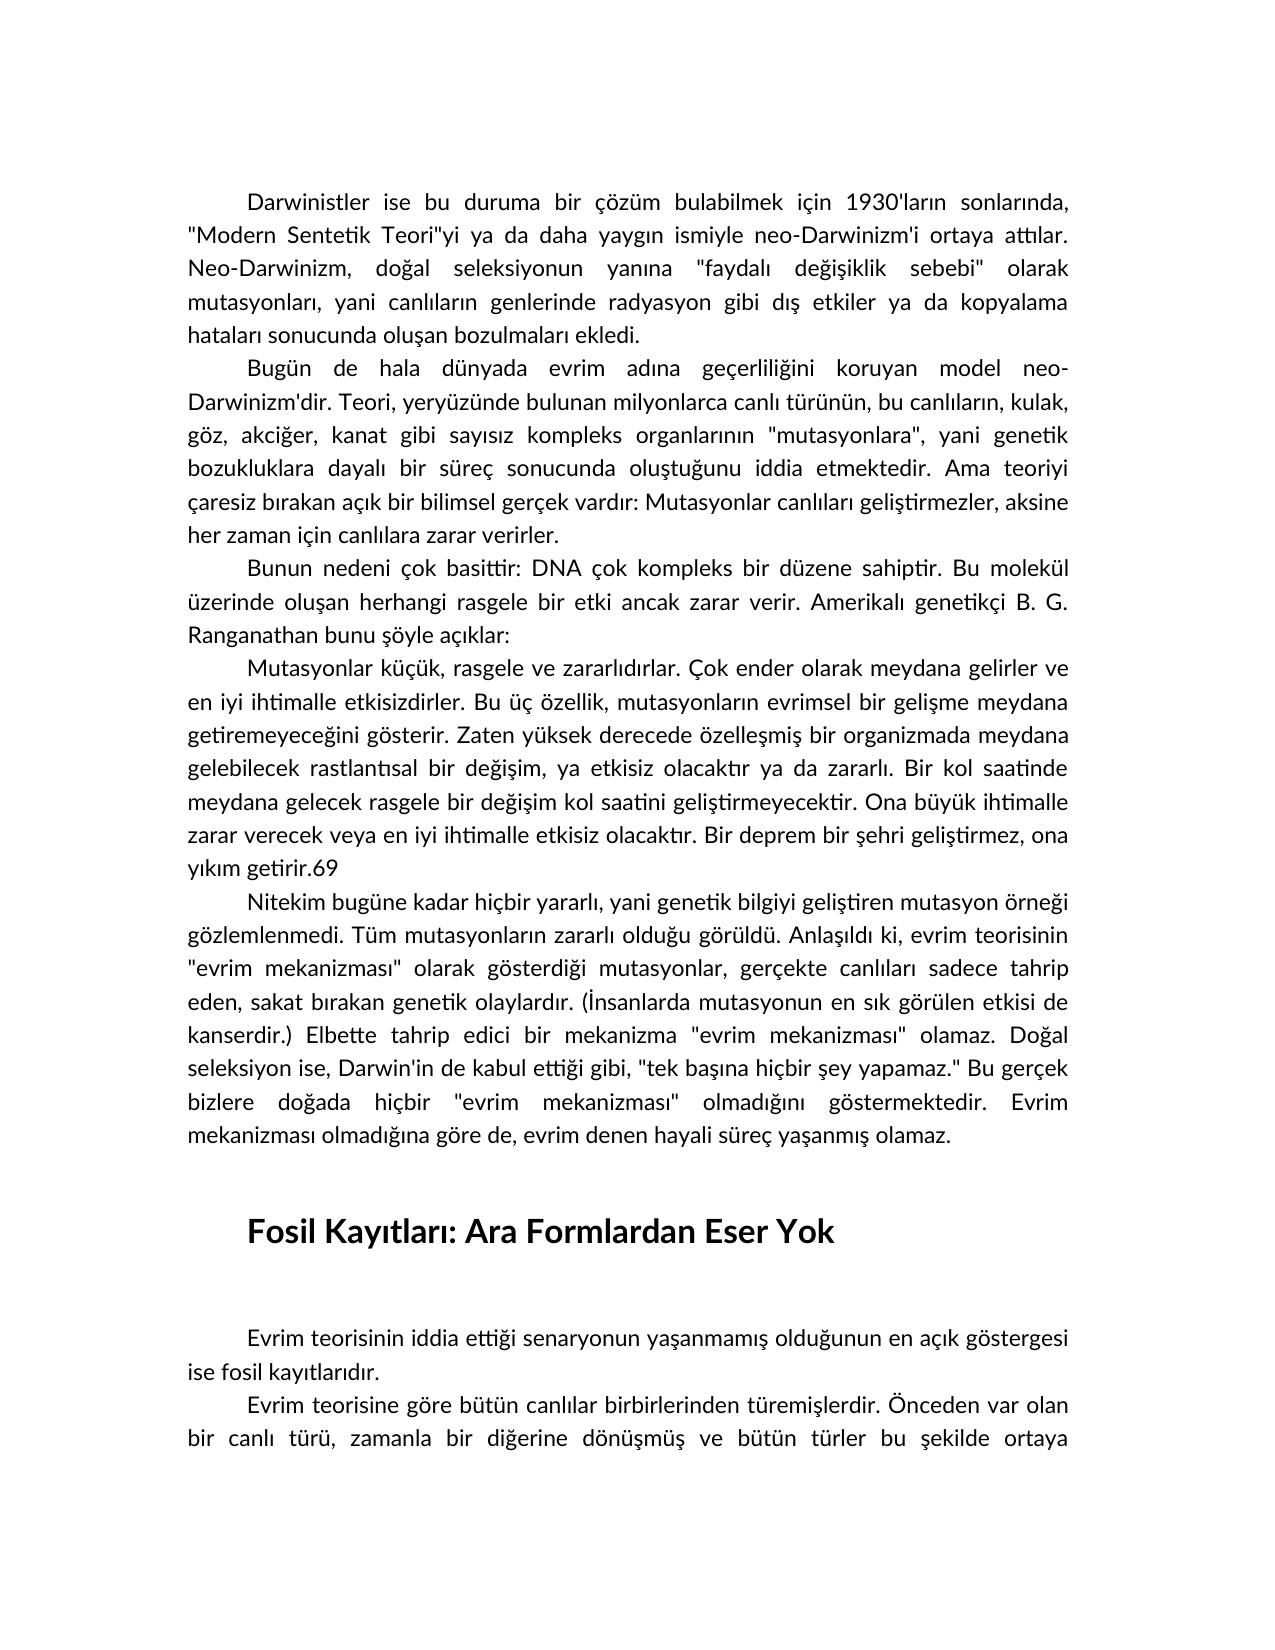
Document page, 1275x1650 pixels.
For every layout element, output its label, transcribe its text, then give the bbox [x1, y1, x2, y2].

text Nitekim bugüne kadar hiçbir yararlı, yani genetik bilgiyi geliştiren mutasyon örneği gözlemlenmedi. Tüm mutasyonların zararlı olduğu görüldü. Anlaşıldı ki, evrim teorisinin "evrim mekanizması" olarak gösterdiği mutasyonlar, gerçekte canlıları sadece tahrip eden, sakat bırakan genetik olaylardır. (İnsanlarda mutasyonun en sık görülen etkisi de kanserdir.) Elbette tahrip edici bir mekanizma "evrim mekanizması" olamaz. Doğal seleksiyon ise, Darwin'in de kabul ettiği gibi, "tek başına hiçbir şey yapamaz." Bu gerçek bizlere doğada hiçbir "evrim mekanizması" olmadığını göstermektedir. Evrim mekanizması olmadığına göre de, evrim denen hayali süreç yaşanmış olamaz. [187, 883, 1070, 1150]
text Darwinistler ise bu duruma bir çözüm bulabilmek için 1930'ların sonlarında, "Modern Sentetik Teori"yi ya da daha yaygın ismiyle neo-Darwinizm'i ortaya attılar. Neo-Darwinizm, doğal seleksiyonun yanına "faydalı değişiklik sebebi" olarak mutasyonları, yani canlıların genlerinde radyasyon gibi dış etkiler ya da kopyalama hataları sonucunda oluşan bozulmaları ekledi. [187, 183, 1070, 350]
text Evrim teorisine göre bütün canlılar birbirlerinden türemişlerdir. Önceden var olan bir canlı türü, zamanla bir diğerine dönüşmüş ve bütün türler bu şekilde ortaya [187, 1387, 1070, 1453]
text Mutasyonlar küçük, rasgele ve zararlıdırlar. Çok ender olarak meydana gelirler ve en iyi ihtimalle etkisizdirler. Bu üç özellik, mutasyonların evrimsel bir gelişme meydana getiremeyeceğini gösterir. Zaten yüksek derecede özelleşmiş bir organizmada meydana gelebilecek rastlantısal bir değişim, ya etkisiz olacaktır ya da zararlı. Bir kol saatinde meydana gelecek rasgele bir değişim kol saatini geliştirmeyecektir. Ona büyük ihtimalle zarar verecek veya en iyi ihtimalle etkisiz olacaktır. Bir deprem bir şehri geliştirmez, ona yıkım getirir.69 [187, 650, 1070, 883]
text Bunun nedeni çok basittir: DNA çok kompleks bir düzene sahiptir. Bu molekül üzerinde oluşan herhangi rasgele bir etki ancak zarar verir. Amerikalı genetikçi B. G. Ranganathan bunu şöyle açıklar: [187, 550, 1070, 650]
text Bugün de hala dünyada evrim adına geçerliliğini koruyan model neo-Darwinizm'dir. Teori, yeryüzünde bulunan milyonlarca canlı türünün, bu canlıların, kulak, göz, akciğer, kanat gibi sayısız kompleks organlarının "mutasyonlara", yani genetik bozukluklara dayalı bir süreç sonucunda oluştuğunu iddia etmektedir. Ama teoriyi çaresiz bırakan açık bir bilimsel gerçek vardır: Mutasyonlar canlıları geliştirmezler, aksine her zaman için canlılara zarar verirler. [187, 350, 1070, 550]
subtitle Fosil Kayıtları: Ara Formlardan Eser Yok [187, 1217, 1070, 1250]
text Evrim teorisinin iddia ettiği senaryonun yaşanmamış olduğunun en açık göstergesi ise fosil kayıtlarıdır. [187, 1320, 1070, 1387]
